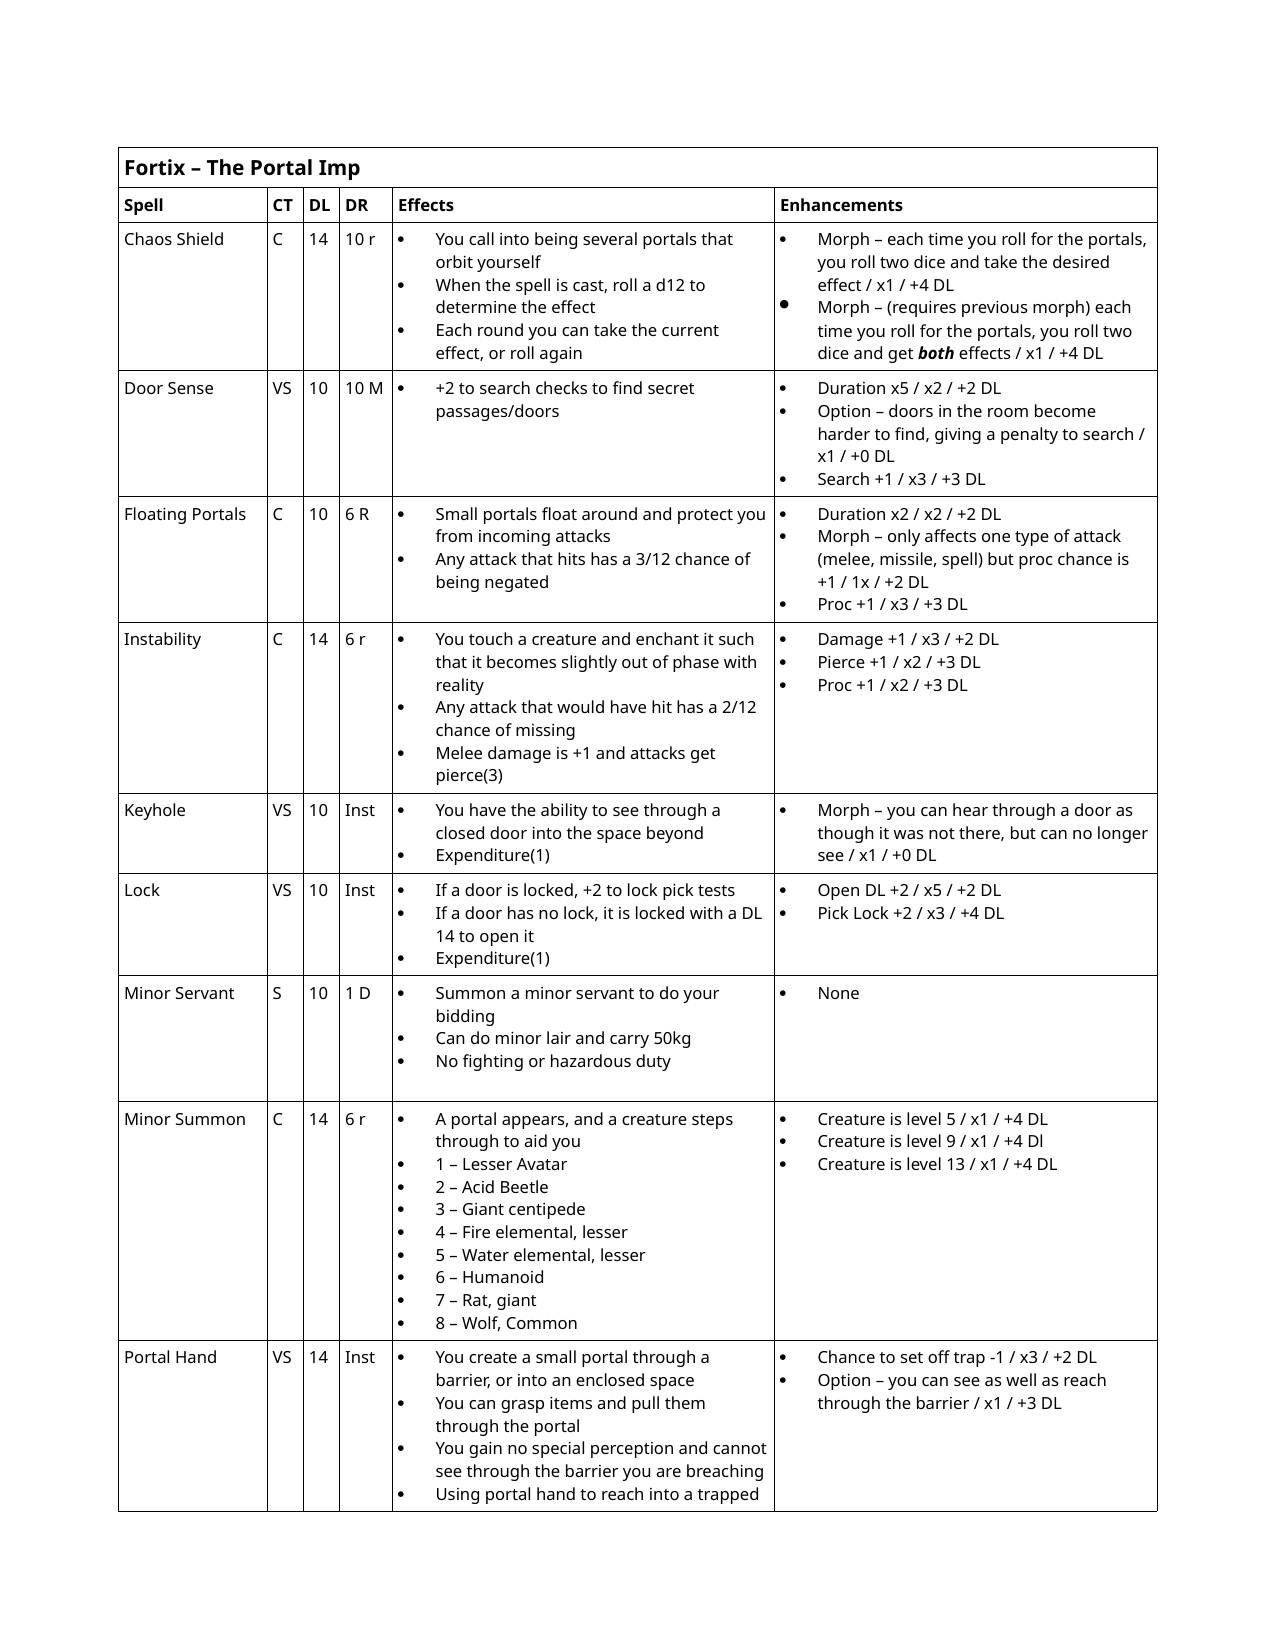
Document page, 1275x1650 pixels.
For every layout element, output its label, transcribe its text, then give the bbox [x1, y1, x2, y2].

table_cell Open DL +2 / x5 / +2 DL Pick Lock +2 / x3 / +4 DL [775, 874, 1157, 975]
table_cell DL [304, 188, 339, 222]
table_cell Damage +1 / x3 / +2 DL Pierce +1 / x2 / +3 DL Proc +1 / x2 / +3 DL [775, 623, 1157, 792]
table_cell Portal Hand [119, 1341, 267, 1511]
table_cell 10 [304, 976, 339, 1101]
table_cell A portal appears, and a creature steps through to aid you 1 – Lesser Avatar 2 – Acid Beetle 3 – Giant centipede 4 – Fire elemental, lesser 5 – Water elemental, lesser 6 – Humanoid 7 – Rat, giant 8 – Wolf, Common [393, 1102, 774, 1340]
table_cell Keyhole [119, 794, 267, 872]
table_cell Chaos Shield [119, 223, 267, 370]
table_cell Effects [393, 188, 774, 222]
table_cell 10 [304, 371, 339, 496]
table_cell 6 r [340, 623, 392, 792]
table_cell C [268, 497, 303, 621]
table_cell Inst [340, 794, 392, 872]
table_cell 14 [304, 223, 339, 370]
table_cell Minor Servant [119, 976, 267, 1101]
table_cell CT [268, 188, 303, 222]
table_cell You create a small portal through a barrier, or into an enclosed space You can grasp items and pull them through the portal You gain no special perception and cannot see through the barrier you are breaching Using portal hand to reach into a trapped [393, 1341, 774, 1511]
table_cell Inst [340, 874, 392, 975]
table_cell C [268, 1102, 303, 1340]
table_cell 14 [304, 1102, 339, 1340]
table_cell Spell [119, 188, 267, 222]
table_cell C [268, 623, 303, 792]
table_header Fortix – The Portal Imp [119, 148, 1157, 187]
table_cell You call into being several portals that orbit yourself When the spell is cast, roll a d12 to determine the effect Each round you can take the current effect, or roll again [393, 223, 774, 370]
table_cell Floating Portals [119, 497, 267, 621]
table_cell Minor Summon [119, 1102, 267, 1340]
table_cell 10 M [340, 371, 392, 496]
table_cell Instability [119, 623, 267, 792]
table_cell Door Sense [119, 371, 267, 496]
table_cell +2 to search checks to find secret passages/doors [393, 371, 774, 496]
table_cell 10 [304, 874, 339, 975]
table_cell Creature is level 5 / x1 / +4 DL Creature is level 9 / x1 / +4 Dl Creature is level 13 / x1 / +4 DL [775, 1102, 1157, 1340]
table_cell You have the ability to see through a closed door into the space beyond Expenditure(1) [393, 794, 774, 872]
table_cell You touch a creature and enchant it such that it becomes slightly out of phase with reality Any attack that would have hit has a 2/12 chance of missing Melee damage is +1 and attacks get pierce(3) [393, 623, 774, 792]
table_cell 6 R [340, 497, 392, 621]
table_cell 6 r [340, 1102, 392, 1340]
table_cell Morph – you can hear through a door as though it was not there, but can no longer see / x1 / +0 DL [775, 794, 1157, 872]
table_cell If a door is locked, +2 to lock pick tests If a door has no lock, it is locked with a DL 14 to open it Expenditure(1) [393, 874, 774, 975]
table_cell Duration x5 / x2 / +2 DL Option – doors in the room become harder to find, giving a penalty to search / x1 / +0 DL Search +1 / x3 / +3 DL [775, 371, 1157, 496]
table_cell 1 D [340, 976, 392, 1101]
table_cell 14 [304, 1341, 339, 1511]
table_cell VS [268, 874, 303, 975]
table_cell 10 [304, 794, 339, 872]
table_cell Small portals float around and protect you from incoming attacks Any attack that hits has a 3/12 chance of being negated [393, 497, 774, 621]
table_cell Enhancements [775, 188, 1157, 222]
table_cell Chance to set off trap -1 / x3 / +2 DL Option – you can see as well as reach through the barrier / x1 / +3 DL [775, 1341, 1157, 1511]
table_cell 10 r [340, 223, 392, 370]
table_cell Morph – each time you roll for the portals, you roll two dice and take the desired effect / x1 / +4 DL Morph – (requires previous morph) each time you roll for the portals, you roll two dice and get both effects / x1 / +4 DL [775, 223, 1157, 370]
table_cell VS [268, 794, 303, 872]
table_cell DR [340, 188, 392, 222]
table_cell Summon a minor servant to do your bidding Can do minor lair and carry 50kg No fighting or hazardous duty [393, 976, 774, 1101]
table_cell Inst [340, 1341, 392, 1511]
table_cell VS [268, 1341, 303, 1511]
table_cell 10 [304, 497, 339, 621]
table_cell VS [268, 371, 303, 496]
table_cell Lock [119, 874, 267, 975]
table_cell S [268, 976, 303, 1101]
table_cell None [775, 976, 1157, 1101]
table_cell 14 [304, 623, 339, 792]
table_cell C [268, 223, 303, 370]
table_cell Duration x2 / x2 / +2 DL Morph – only affects one type of attack (melee, missile, spell) but proc chance is +1 / 1x / +2 DL Proc +1 / x3 / +3 DL [775, 497, 1157, 621]
